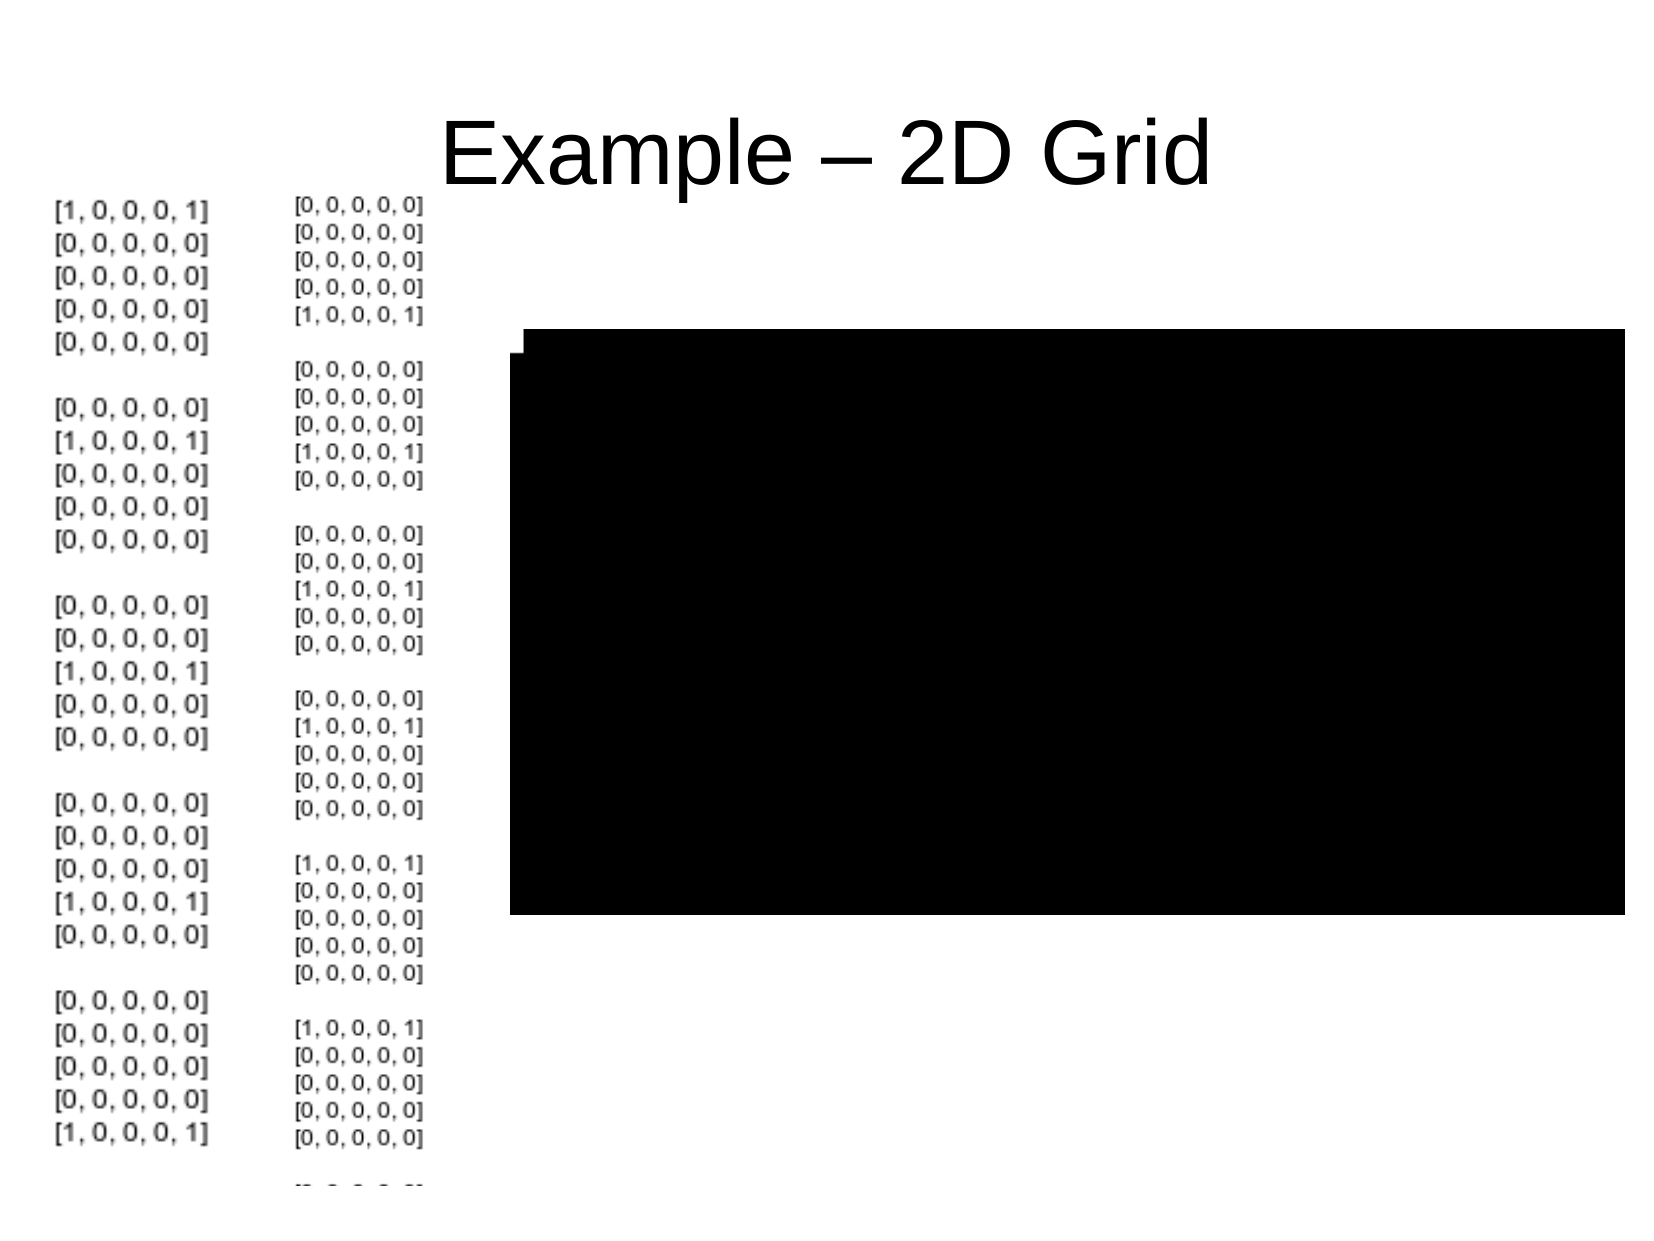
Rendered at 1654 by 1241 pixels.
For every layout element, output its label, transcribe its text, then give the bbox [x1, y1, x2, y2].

picture [510, 329, 1625, 916]
picture [295, 180, 427, 1186]
title Example – 2D Grid [82, 49, 1571, 257]
picture [55, 195, 213, 1186]
